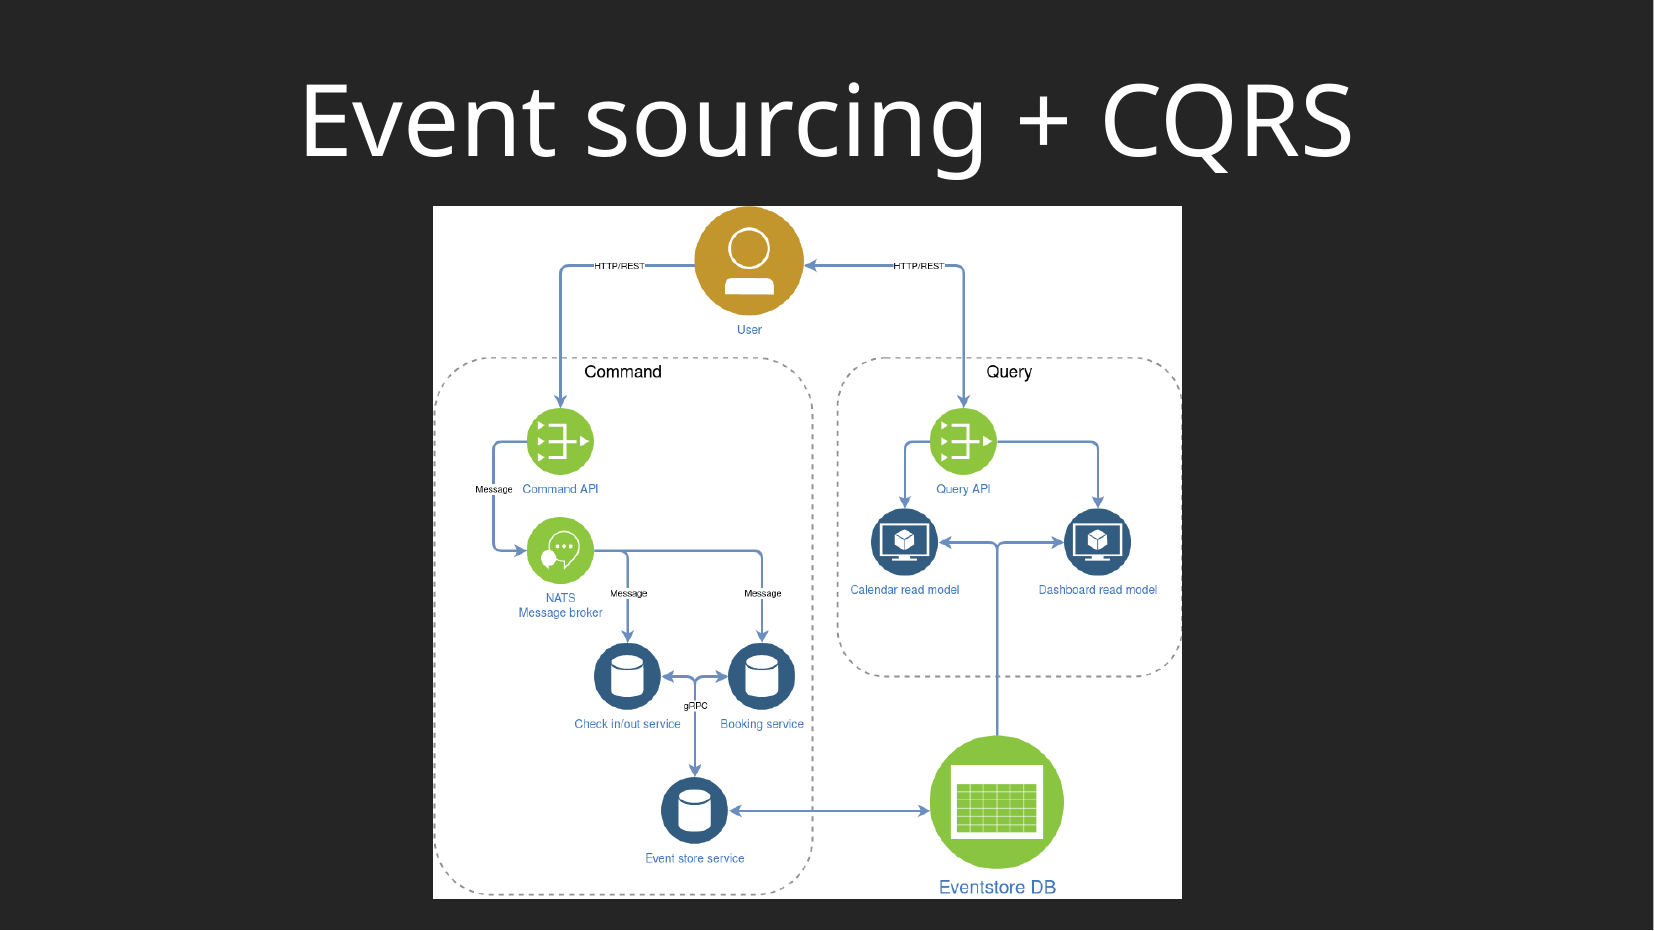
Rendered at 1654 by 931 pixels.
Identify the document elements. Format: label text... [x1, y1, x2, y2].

title Event sourcing + CQRS [82, 10, 1571, 225]
picture [433, 206, 1182, 899]
